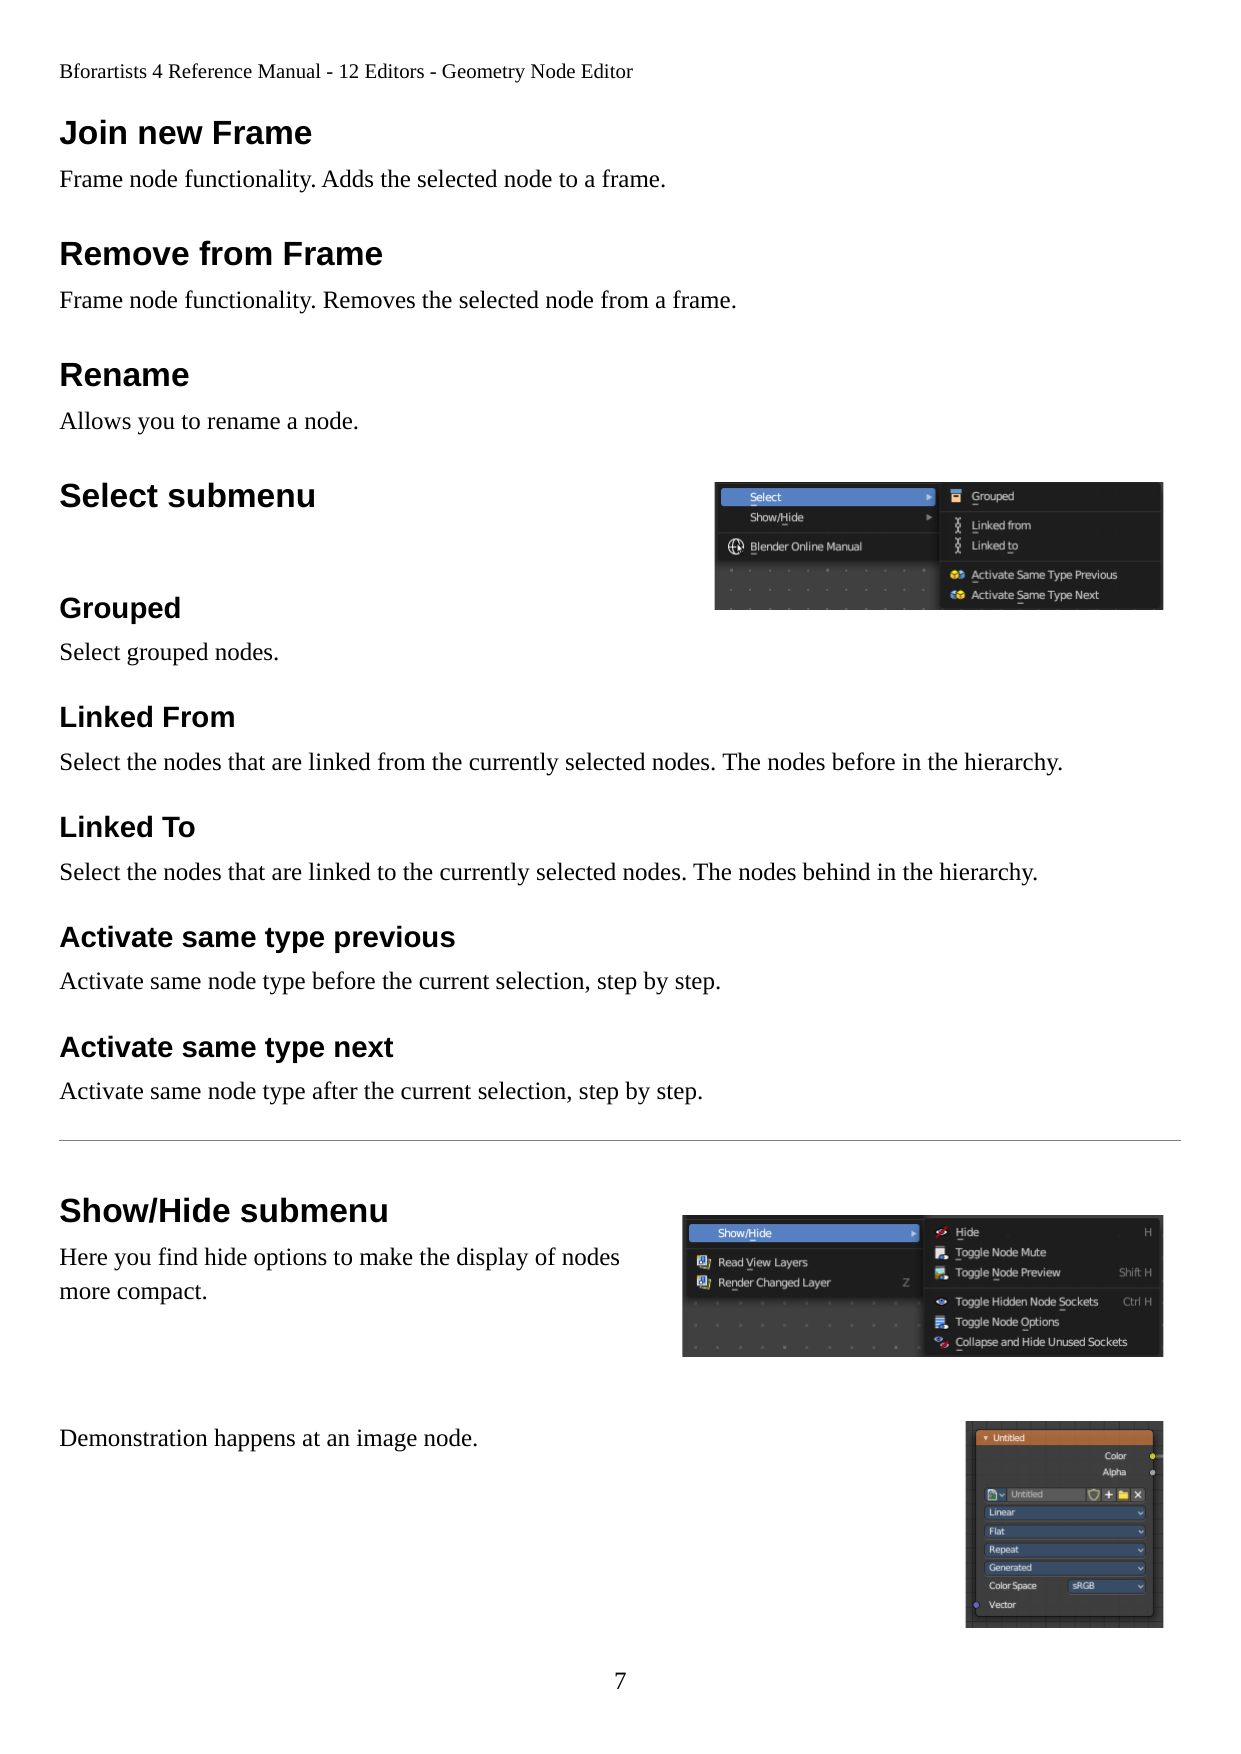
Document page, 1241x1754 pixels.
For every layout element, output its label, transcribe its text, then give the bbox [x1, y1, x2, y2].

subtitle Select submenu [59, 476, 1181, 514]
text Allows you to rename a node. [59, 406, 1181, 434]
text Frame node functionality. Removes the selected node from a frame. [59, 285, 1181, 313]
subtitle Show/Hide submenu [59, 1190, 1181, 1229]
picture [965, 1421, 1164, 1628]
subtitle Linked From [59, 700, 1181, 734]
subtitle Activate same type next [59, 1030, 1181, 1064]
subtitle Activate same type previous [59, 920, 1181, 954]
picture [714, 482, 1164, 610]
text Here you find hide options to make the display of nodes more compact. [59, 1242, 682, 1305]
picture [682, 1215, 1164, 1357]
subtitle Join new Frame [59, 113, 1181, 151]
subtitle Linked To [59, 810, 1181, 844]
text Select the nodes that are linked from the currently selected nodes. The nodes before in the hierarchy. [59, 747, 1181, 775]
text Frame node functionality. Adds the selected node to a frame. [59, 164, 1181, 192]
subtitle Grouped [59, 591, 1181, 624]
text Activate same node type before the current selection, step by step. [59, 966, 1181, 995]
subtitle Rename [59, 355, 1181, 393]
text Activate same node type after the current selection, step by step. [59, 1076, 1181, 1105]
text Select the nodes that are linked to the currently selected nodes. The nodes behind in the hierarchy. [59, 857, 1181, 885]
subtitle Remove from Frame [59, 234, 1181, 272]
text Demonstration happens at an image node. [59, 1423, 965, 1452]
text Select grouped nodes. [59, 637, 1181, 666]
